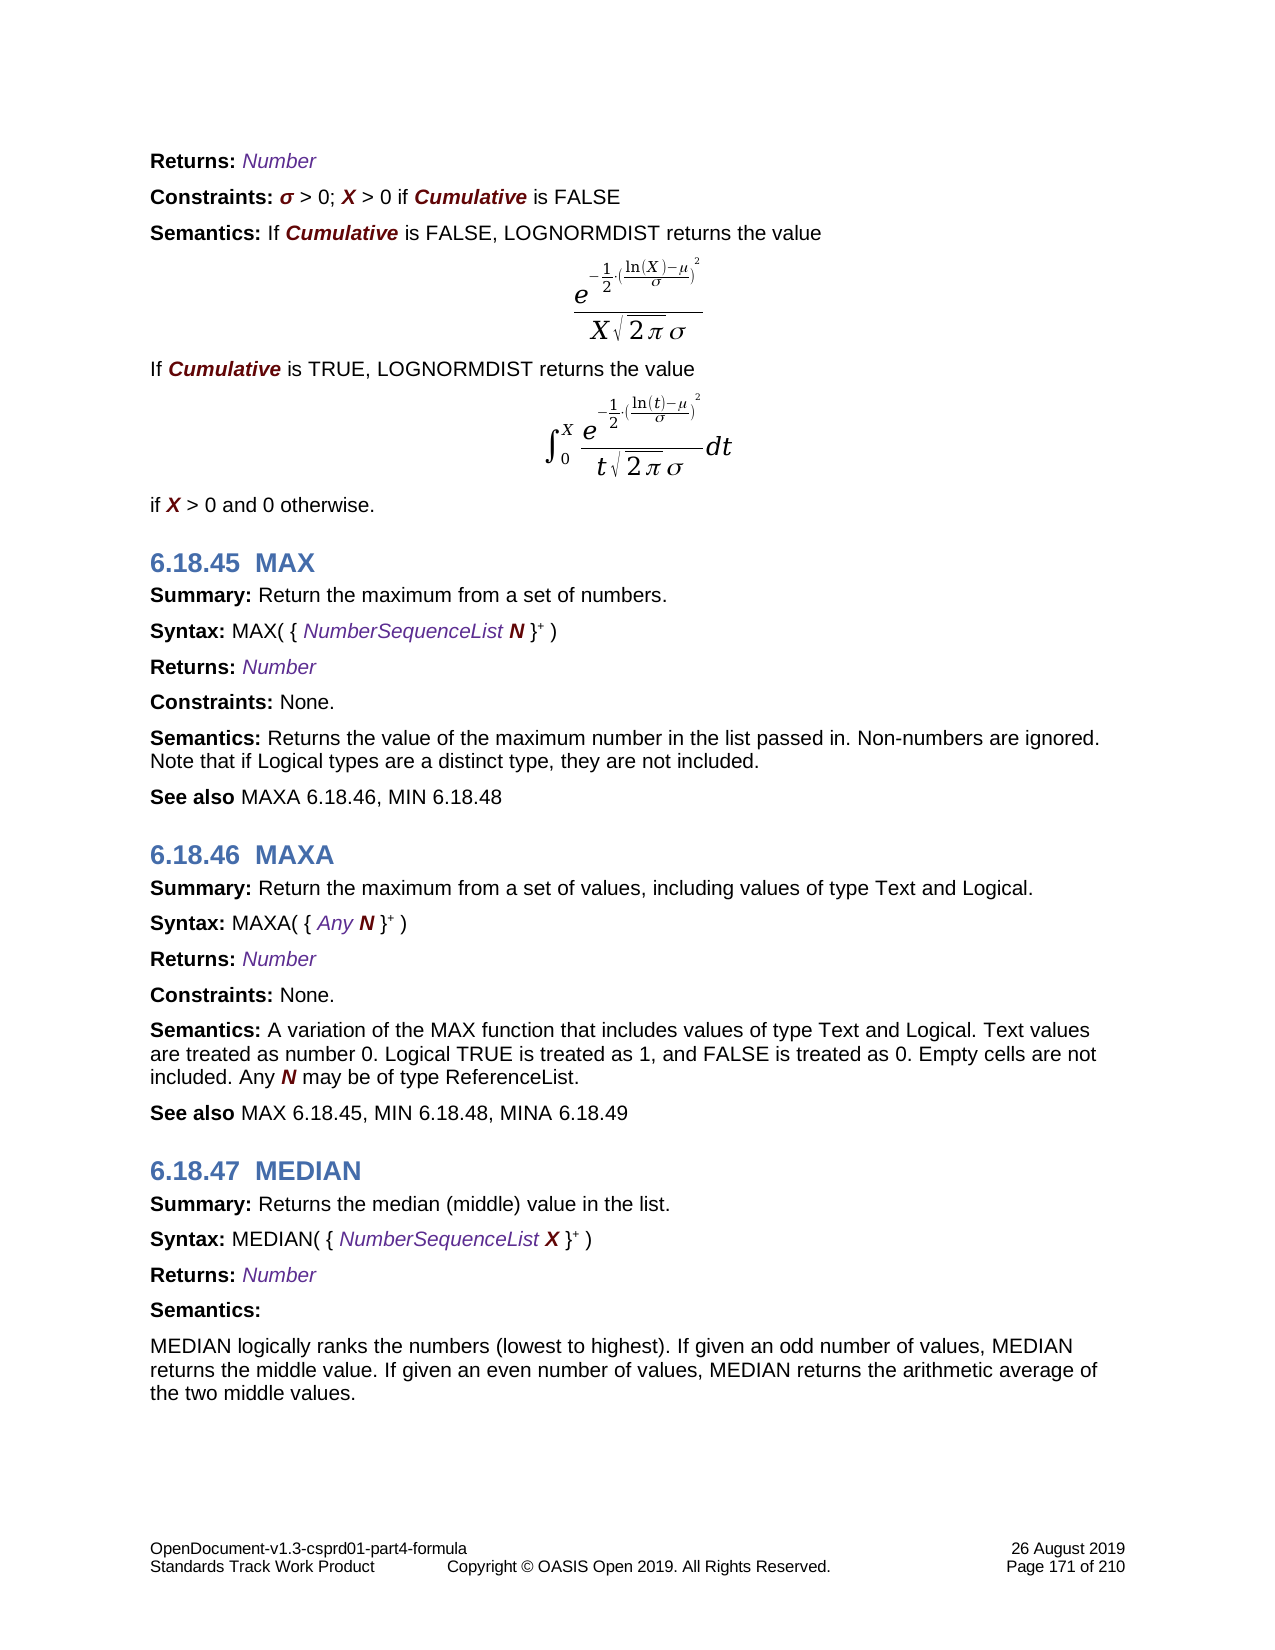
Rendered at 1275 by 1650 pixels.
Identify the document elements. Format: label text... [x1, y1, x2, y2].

text Semantics: A variation of the MAX function that includes values of type Text and Logical. Text values are treated as number 0. Logical TRUE is treated as 1, and FALSE is treated as 0. Empty cells are not included. Any N may be of type ReferenceList. [150, 1019, 1125, 1089]
text Returns: Number [150, 1263, 1125, 1287]
text Syntax: MAXA( { Any N }+ ) [150, 912, 1125, 935]
text Returns: Number [150, 150, 1125, 173]
text Returns: Number [150, 655, 1125, 679]
text Semantics: Returns the value of the maximum number in the list passed in. Non-numbers are ignored. Note that if Logical types are a distinct type, they are not included. [150, 726, 1125, 773]
text Summary: Returns the median (middle) value in the list. [150, 1192, 1125, 1216]
text MEDIAN logically ranks the numbers (lowest to highest). If given an odd number of values, MEDIAN returns the middle value. If given an even number of values, MEDIAN returns the arithmetic average of the two middle values. [150, 1334, 1125, 1405]
text Syntax: MEDIAN( { NumberSequenceList X }+ ) [150, 1228, 1125, 1251]
subtitle MAXA [150, 840, 1125, 870]
text Semantics: If Cumulative is FALSE, LOGNORMDIST returns the value [150, 221, 1125, 245]
text Constraints: None. [150, 983, 1125, 1007]
subtitle MEDIAN [150, 1156, 1125, 1186]
text Summary: Return the maximum from a set of values, including values of type Text and Logical. [150, 876, 1125, 900]
text If Cumulative is TRUE, LOGNORMDIST returns the value [150, 357, 1125, 381]
text Constraints: None. [150, 691, 1125, 714]
text Summary: Return the maximum from a set of numbers. [150, 584, 1125, 607]
text if X > 0 and 0 otherwise. [150, 493, 1125, 517]
text Semantics: [150, 1299, 1125, 1322]
text See also MAXA 6.18.46, MIN 6.18.48 [150, 786, 1125, 809]
text Syntax: MAX( { NumberSequenceList N }+ ) [150, 619, 1125, 643]
text Constraints: σ > 0; X > 0 if Cumulative is FALSE [150, 186, 1125, 209]
text See also MAX 6.18.45, MIN 6.18.48, MINA 6.18.49 [150, 1101, 1125, 1125]
subtitle MAX [150, 548, 1125, 578]
text Returns: Number [150, 947, 1125, 971]
